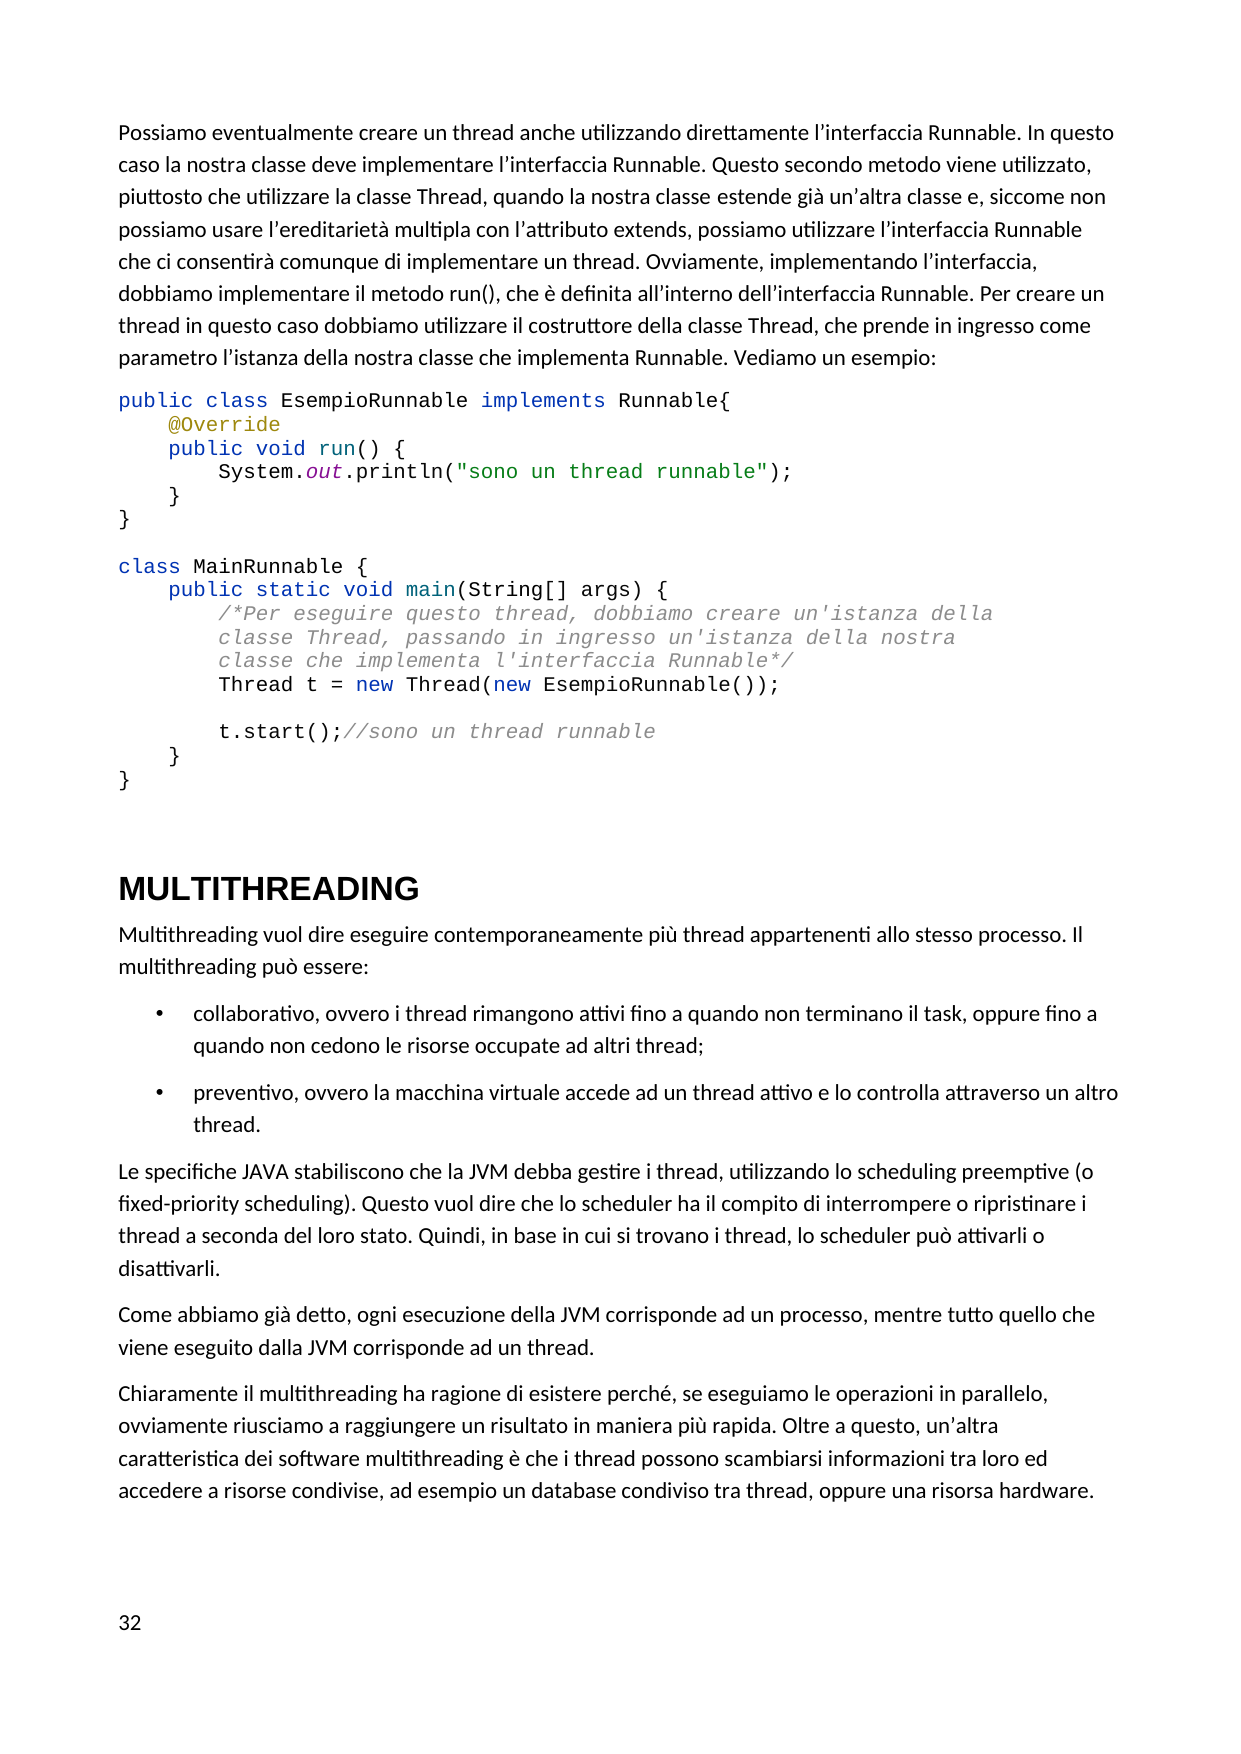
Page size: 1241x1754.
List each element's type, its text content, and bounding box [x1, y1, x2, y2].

subtitle MULTITHREADING [118, 869, 1122, 908]
text public class EsempioRunnable implements Runnable{ @Override public void run() { System.out.println("sono un thread runnable"); } } class MainRunnable { public static void main(String[] args) { /*Per eseguire questo thread, dobbiamo creare un'istanza della classe Thread, passando in ingresso un'istanza della nostra classe che implementa l'interfaccia Runnable*/ Thread t = new Thread(new EsempioRunnable()); t.start();//sono un thread runnable } } [118, 390, 1122, 792]
text Chiaramente il multithreading ha ragione di esistere perché, se eseguiamo le operazioni in parallelo, ovviamente riusciamo a raggiungere un risultato in maniera più rapida. Oltre a questo, un’altra caratteristica dei software multithreading è che i thread possono scambiarsi informazioni tra loro ed accedere a risorse condivise, ad esempio un database condiviso tra thread, oppure una risorsa hardware. [118, 1379, 1122, 1504]
text Multithreading vuol dire eseguire contemporaneamente più thread appartenenti allo stesso processo. Il multithreading può essere: [118, 920, 1122, 980]
list preventivo, ovvero la macchina virtuale accede ad un thread attivo e lo controlla attraverso un altro thread. [156, 1078, 1122, 1138]
text Come abbiamo già detto, ogni esecuzione della JVM corrisponde ad un processo, mentre tutto quello che viene eseguito dalla JVM corrisponde ad un thread. [118, 1300, 1122, 1361]
text Possiamo eventualmente creare un thread anche utilizzando direttamente l’interfaccia Runnable. In questo caso la nostra classe deve implementare l’interfaccia Runnable. Questo secondo metodo viene utilizzato, piuttosto che utilizzare la classe Thread, quando la nostra classe estende già un’altra classe e, siccome non possiamo usare l’ereditarietà multipla con l’attributo extends, possiamo utilizzare l’interfaccia Runnable che ci consentirà comunque di implementare un thread. Ovviamente, implementando l’interfaccia, dobbiamo implementare il metodo run(), che è definita all’interno dell’interfaccia Runnable. Per creare un thread in questo caso dobbiamo utilizzare il costruttore della classe Thread, che prende in ingresso come parametro l’istanza della nostra classe che implementa Runnable. Vediamo un esempio: [118, 118, 1122, 371]
text Le specifiche JAVA stabiliscono che la JVM debba gestire i thread, utilizzando lo scheduling preemptive (o fixed-priority scheduling). Questo vuol dire che lo scheduler ha il compito di interrompere o ripristinare i thread a seconda del loro stato. Quindi, in base in cui si trovano i thread, lo scheduler può attivarli o disattivarli. [118, 1157, 1122, 1282]
list collaborativo, ovvero i thread rimangono attivi fino a quando non terminano il task, oppure fino a quando non cedono le risorse occupate ad altri thread; [156, 999, 1122, 1059]
